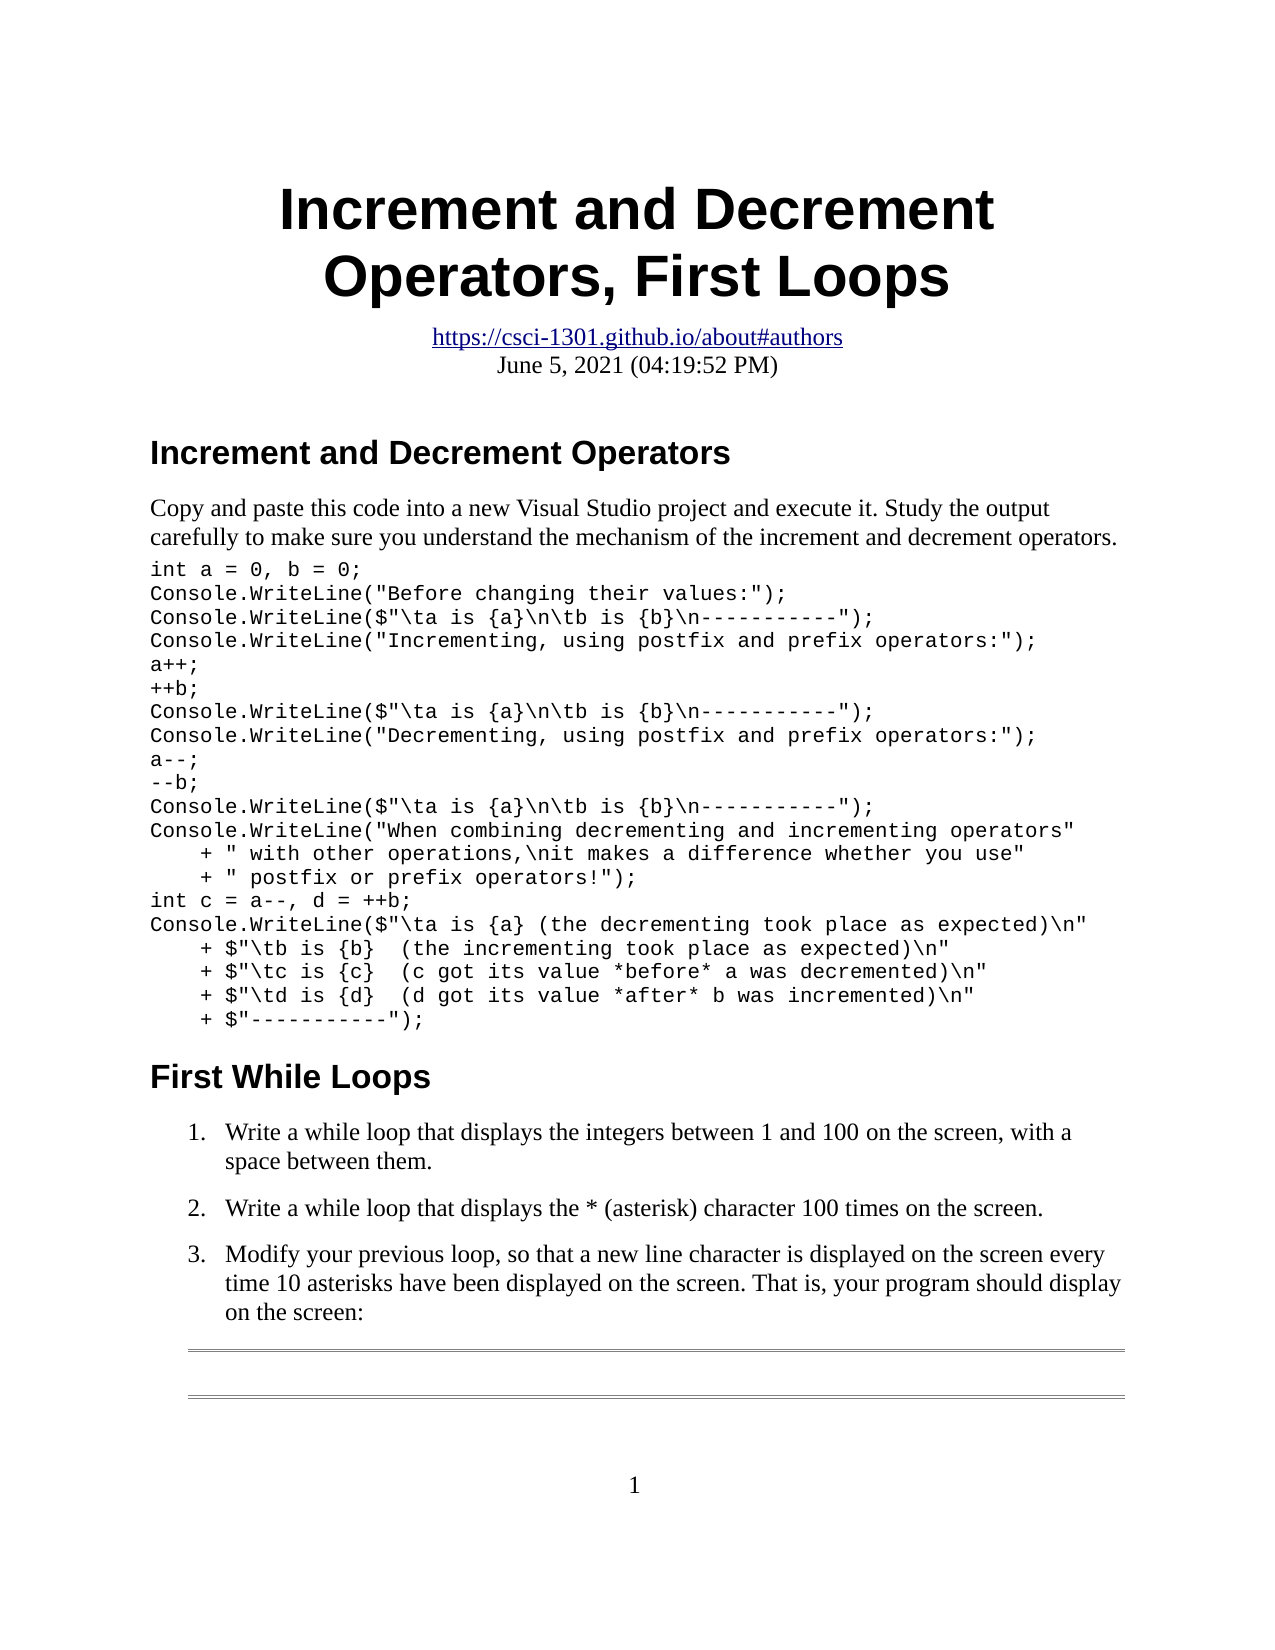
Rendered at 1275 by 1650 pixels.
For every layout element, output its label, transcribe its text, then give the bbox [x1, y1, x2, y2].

text https://csci-1301.github.io/about#authors [150, 322, 1125, 350]
text Console.WriteLine($"\ta is {a}\n\tb is {b}\n-----------"); [150, 796, 1125, 819]
text Console.WriteLine("Decrementing, using postfix and prefix operators:"); [150, 725, 1125, 749]
text Console.WriteLine($"\ta is {a}\n\tb is {b}\n-----------"); [150, 607, 1125, 630]
text + $"\tb is {b} (the incrementing took place as expected)\n" [150, 938, 1125, 961]
text June 5, 2021 (04:19:52 PM) [150, 350, 1125, 379]
text Console.WriteLine("When combining decrementing and incrementing operators" [150, 819, 1125, 843]
list Write a while loop that displays the * (asterisk) character 100 times on the screen. [187, 1193, 1125, 1222]
text ++b; [150, 678, 1125, 701]
text a--; [150, 749, 1125, 772]
subtitle Increment and Decrement Operators [150, 433, 1125, 472]
text + $"\td is {d} (d got its value *after* b was incremented)\n" [150, 985, 1125, 1009]
text + " with other operations,\nit makes a difference whether you use" [150, 843, 1125, 867]
text Copy and paste this code into a new Visual Studio project and execute it. Study the output carefully to make sure you understand the mechanism of the increment and decrement operators. [150, 493, 1125, 551]
subtitle First While Loops [150, 1057, 1125, 1096]
text int c = a--, d = ++b; [150, 891, 1125, 914]
text + $"\tc is {c} (c got its value *before* a was decremented)\n" [150, 961, 1125, 985]
text + " postfix or prefix operators!"); [150, 867, 1125, 891]
text int a = 0, b = 0; [150, 559, 1125, 583]
text Console.WriteLine($"\ta is {a} (the decrementing took place as expected)\n" [150, 914, 1125, 938]
list Write a while loop that displays the integers between and on the screen, with a space between them. [187, 1117, 1125, 1175]
text Console.WriteLine($"\ta is {a}\n\tb is {b}\n-----------"); [150, 701, 1125, 725]
text Console.WriteLine("Incrementing, using postfix and prefix operators:"); [150, 630, 1125, 654]
list Modify your previous loop, so that a new line character is displayed on the screen every time 10 asterisks have been displayed on the screen. That is, your program should display on the screen: [187, 1239, 1125, 1326]
text Console.WriteLine("Before changing their values:"); [150, 583, 1125, 607]
text --b; [150, 772, 1125, 796]
title Increment and Decrement Operators, First Loops [150, 175, 1125, 309]
text a++; [150, 654, 1125, 678]
text + $"-----------"); [150, 1009, 1125, 1032]
